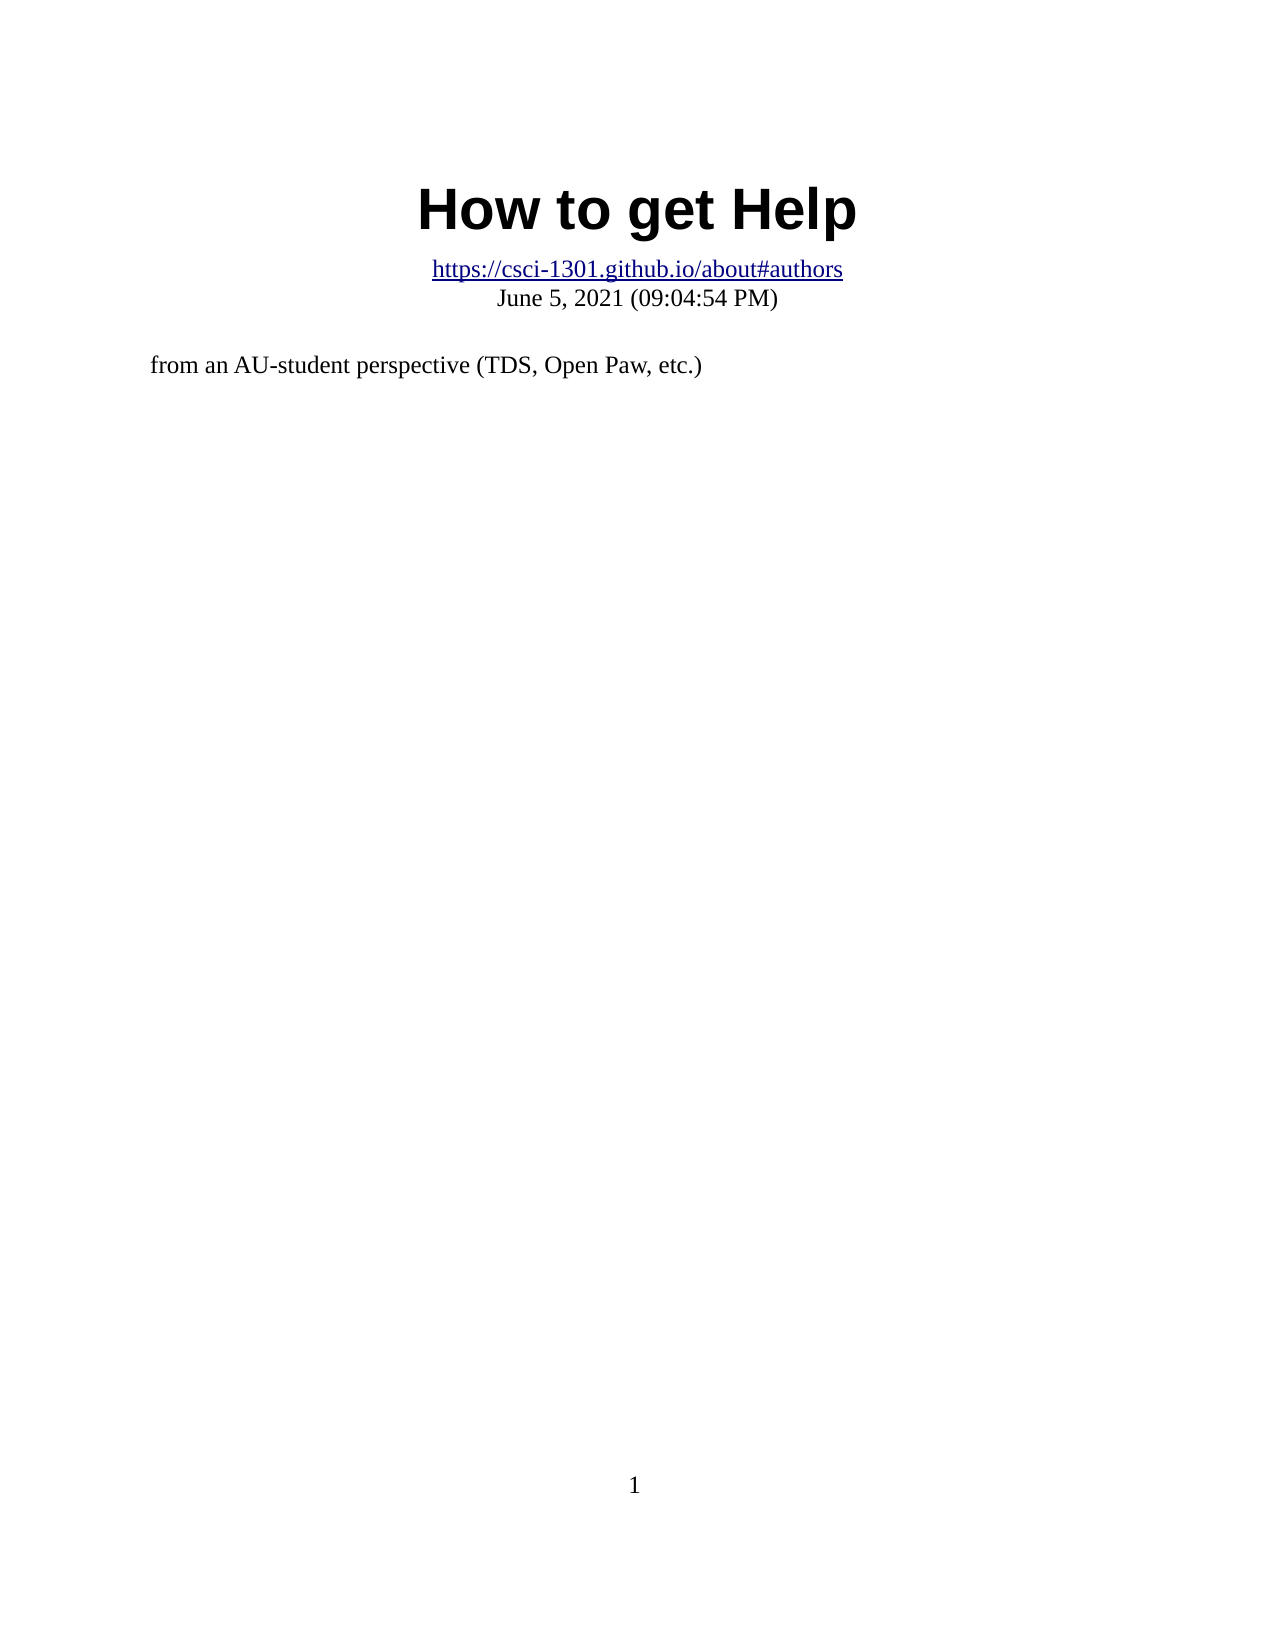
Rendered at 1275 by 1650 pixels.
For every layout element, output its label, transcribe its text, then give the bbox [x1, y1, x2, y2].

text https://csci-1301.github.io/about#authors [150, 254, 1125, 283]
title How to get Help [150, 175, 1125, 242]
text June 5, 2021 (09:04:54 PM) [150, 283, 1125, 312]
text from an AU-student perspective (TDS, Open Paw, etc.) [150, 350, 1125, 378]
